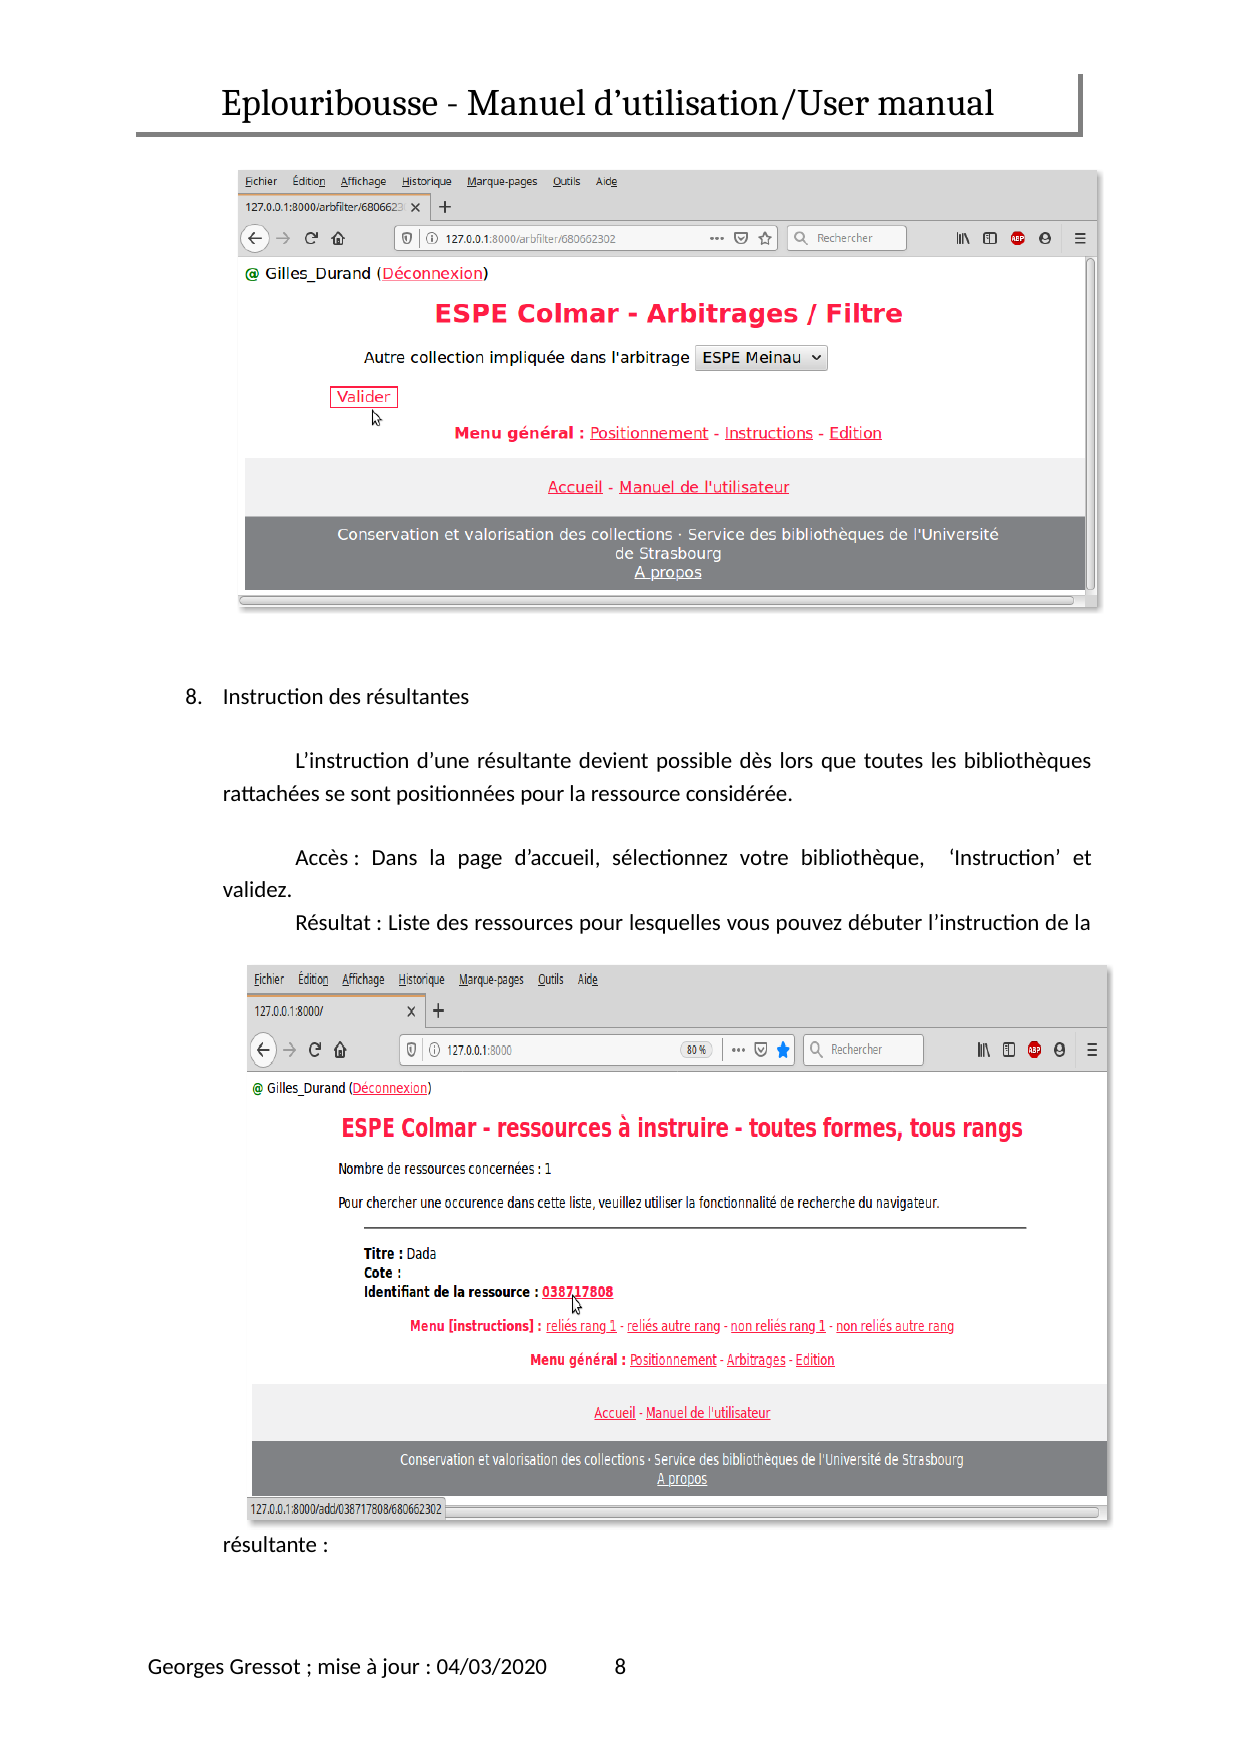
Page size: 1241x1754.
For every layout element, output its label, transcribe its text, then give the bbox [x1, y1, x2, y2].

list Accès : Dans la page d’accueil, sélectionnez votre bibliothèque, ‘Instruction’ et validez. [223, 843, 1093, 903]
picture [243, 960, 1114, 1530]
list L’instruction d’une résultante devient possible dès lors que toutes les bibliothèques rattachées se sont positionnées pour la ressource considérée. [223, 747, 1093, 807]
list Instruction des résultantes [185, 682, 1093, 710]
list Résultat : Liste des ressources pour lesquelles vous pouvez débuter l’instruction de la résultante : [223, 908, 1093, 1558]
picture [233, 165, 1104, 614]
